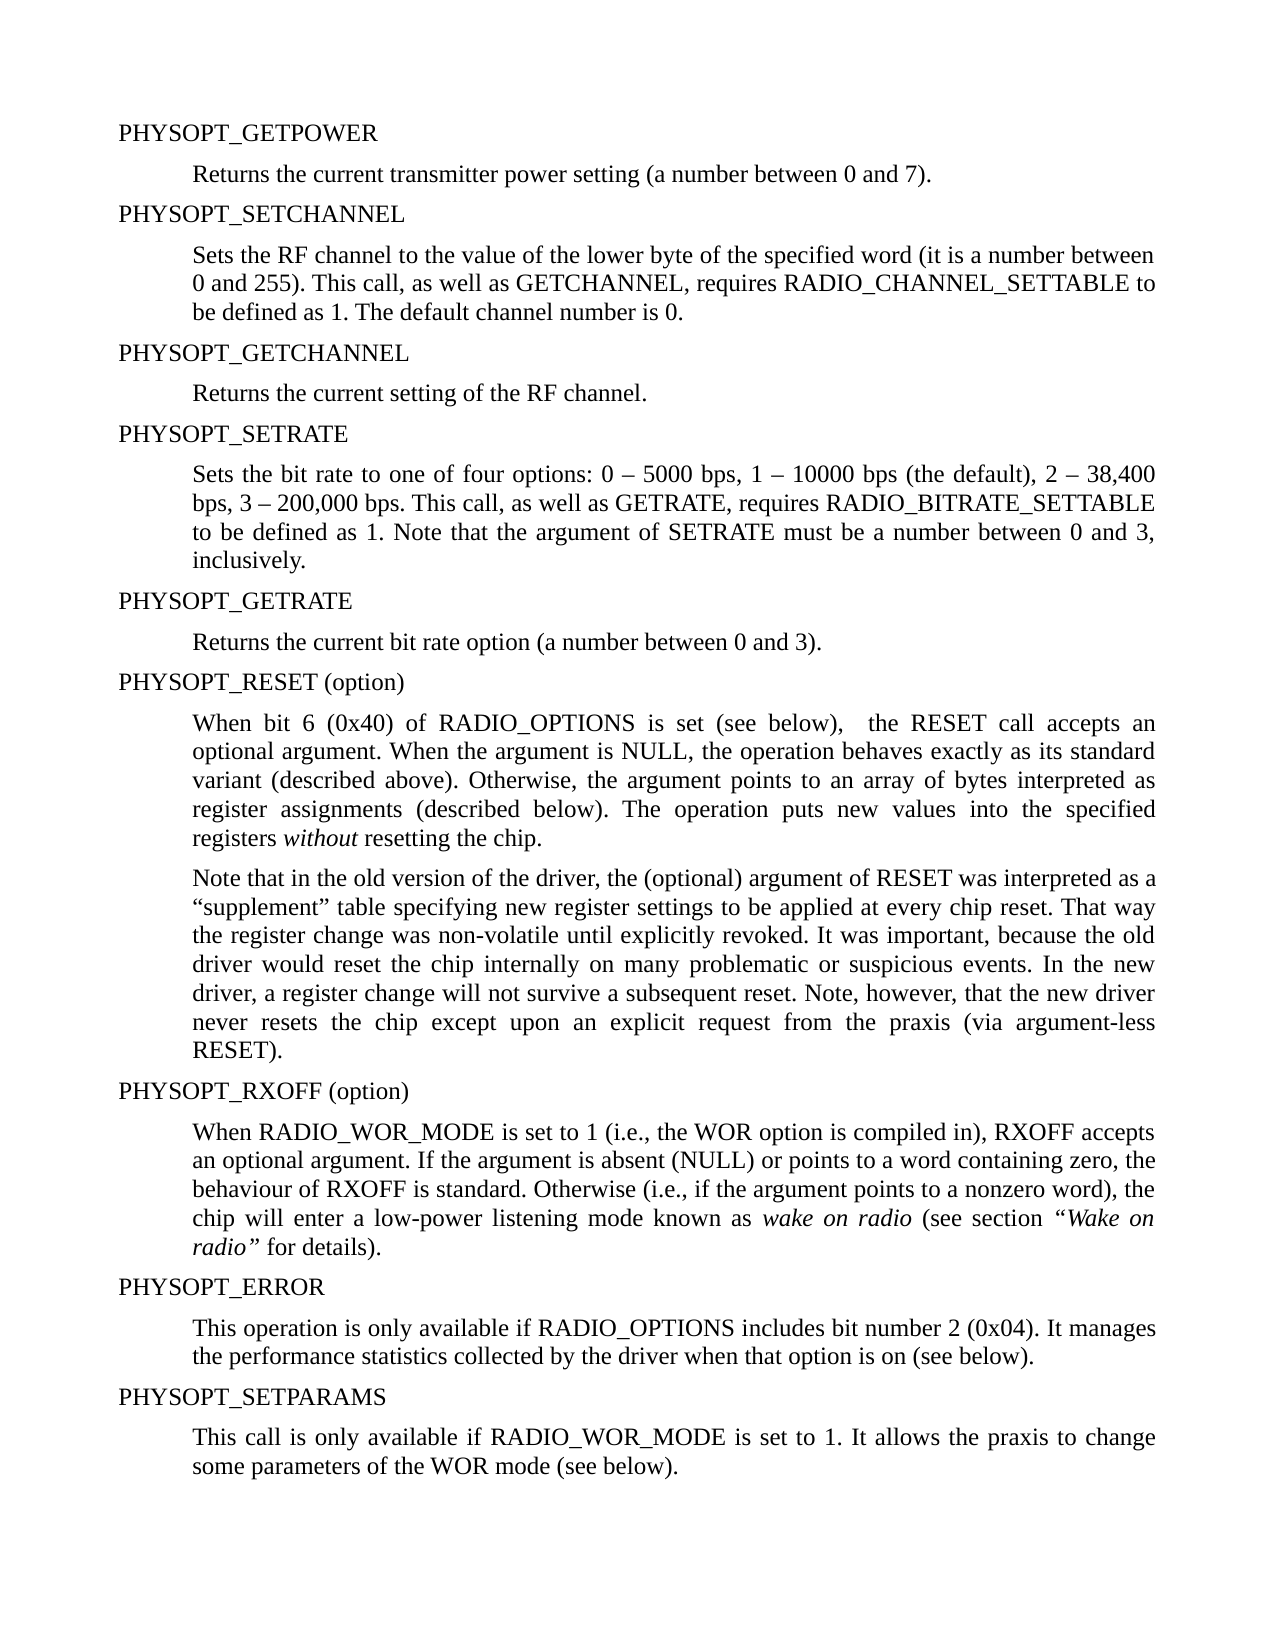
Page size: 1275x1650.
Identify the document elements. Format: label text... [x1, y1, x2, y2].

text Note that in the old version of the driver, the (optional) argument of RESET was interpreted as a “supplement” table specifying new register settings to be applied at every chip reset. That way the register change was non-volatile until explicitly revoked. It was important, because the old driver would reset the chip internally on many problematic or suspicious events. In the new driver, a register change will not survive a subsequent reset. Note, however, that the new driver never resets the chip except upon an explicit request from the praxis (via argument-less RESET). [192, 863, 1157, 1064]
text PHYSOPT_SETCHANNEL [118, 199, 1157, 228]
text Sets the bit rate to one of four options: 0 – 5000 bps, 1 – 10000 bps (the default), 2 – 38,400 bps, 3 – 200,000 bps. This call, as well as GETRATE, requires RADIO_BITRATE_SETTABLE to be defined as 1. Note that the argument of SETRATE must be a number between 0 and 3, inclusively. [192, 459, 1157, 574]
text PHYSOPT_GETPOWER [118, 118, 1157, 147]
text Returns the current bit rate option (a number between 0 and 3). [192, 627, 1157, 655]
text This operation is only available if RADIO_OPTIONS includes bit number 2 (0x04). It manages the performance statistics collected by the driver when that option is on (see below). [192, 1313, 1157, 1370]
text PHYSOPT_SETRATE [118, 419, 1157, 447]
text PHYSOPT_SETPARAMS [118, 1382, 1157, 1411]
text PHYSOPT_GETCHANNEL [118, 338, 1157, 366]
text Sets the RF channel to the value of the lower byte of the specified word (it is a number between 0 and 255). This call, as well as GETCHANNEL, requires RADIO_CHANNEL_SETTABLE to be defined as 1. The default channel number is 0. [192, 240, 1157, 326]
text PHYSOPT_RESET (option) [118, 667, 1157, 696]
text PHYSOPT_GETRATE [118, 586, 1157, 615]
text PHYSOPT_RXOFF (option) [118, 1076, 1157, 1105]
text Returns the current transmitter power setting (a number between 0 and 7). [192, 159, 1157, 187]
text When RADIO_WOR_MODE is set to 1 (i.e., the WOR option is compiled in), RXOFF accepts an optional argument. If the argument is absent (NULL) or points to a word containing zero, the behaviour of RXOFF is standard. Otherwise (i.e., if the argument points to a nonzero word), the chip will enter a low-power listening mode known as wake on radio (see section “Wake on radio” for details). [192, 1117, 1157, 1260]
text Returns the current setting of the RF channel. [192, 378, 1157, 407]
text When bit 6 (0x40) of RADIO_OPTIONS is set (see below), the RESET call accepts an optional argument. When the argument is NULL, the operation behaves exactly as its standard variant (described above). Otherwise, the argument points to an array of bytes interpreted as register assignments (described below). The operation puts new values into the specified registers without resetting the chip. [192, 708, 1157, 851]
text This call is only available if RADIO_WOR_MODE is set to 1. It allows the praxis to change some parameters of the WOR mode (see below). [192, 1422, 1157, 1480]
text PHYSOPT_ERROR [118, 1272, 1157, 1301]
